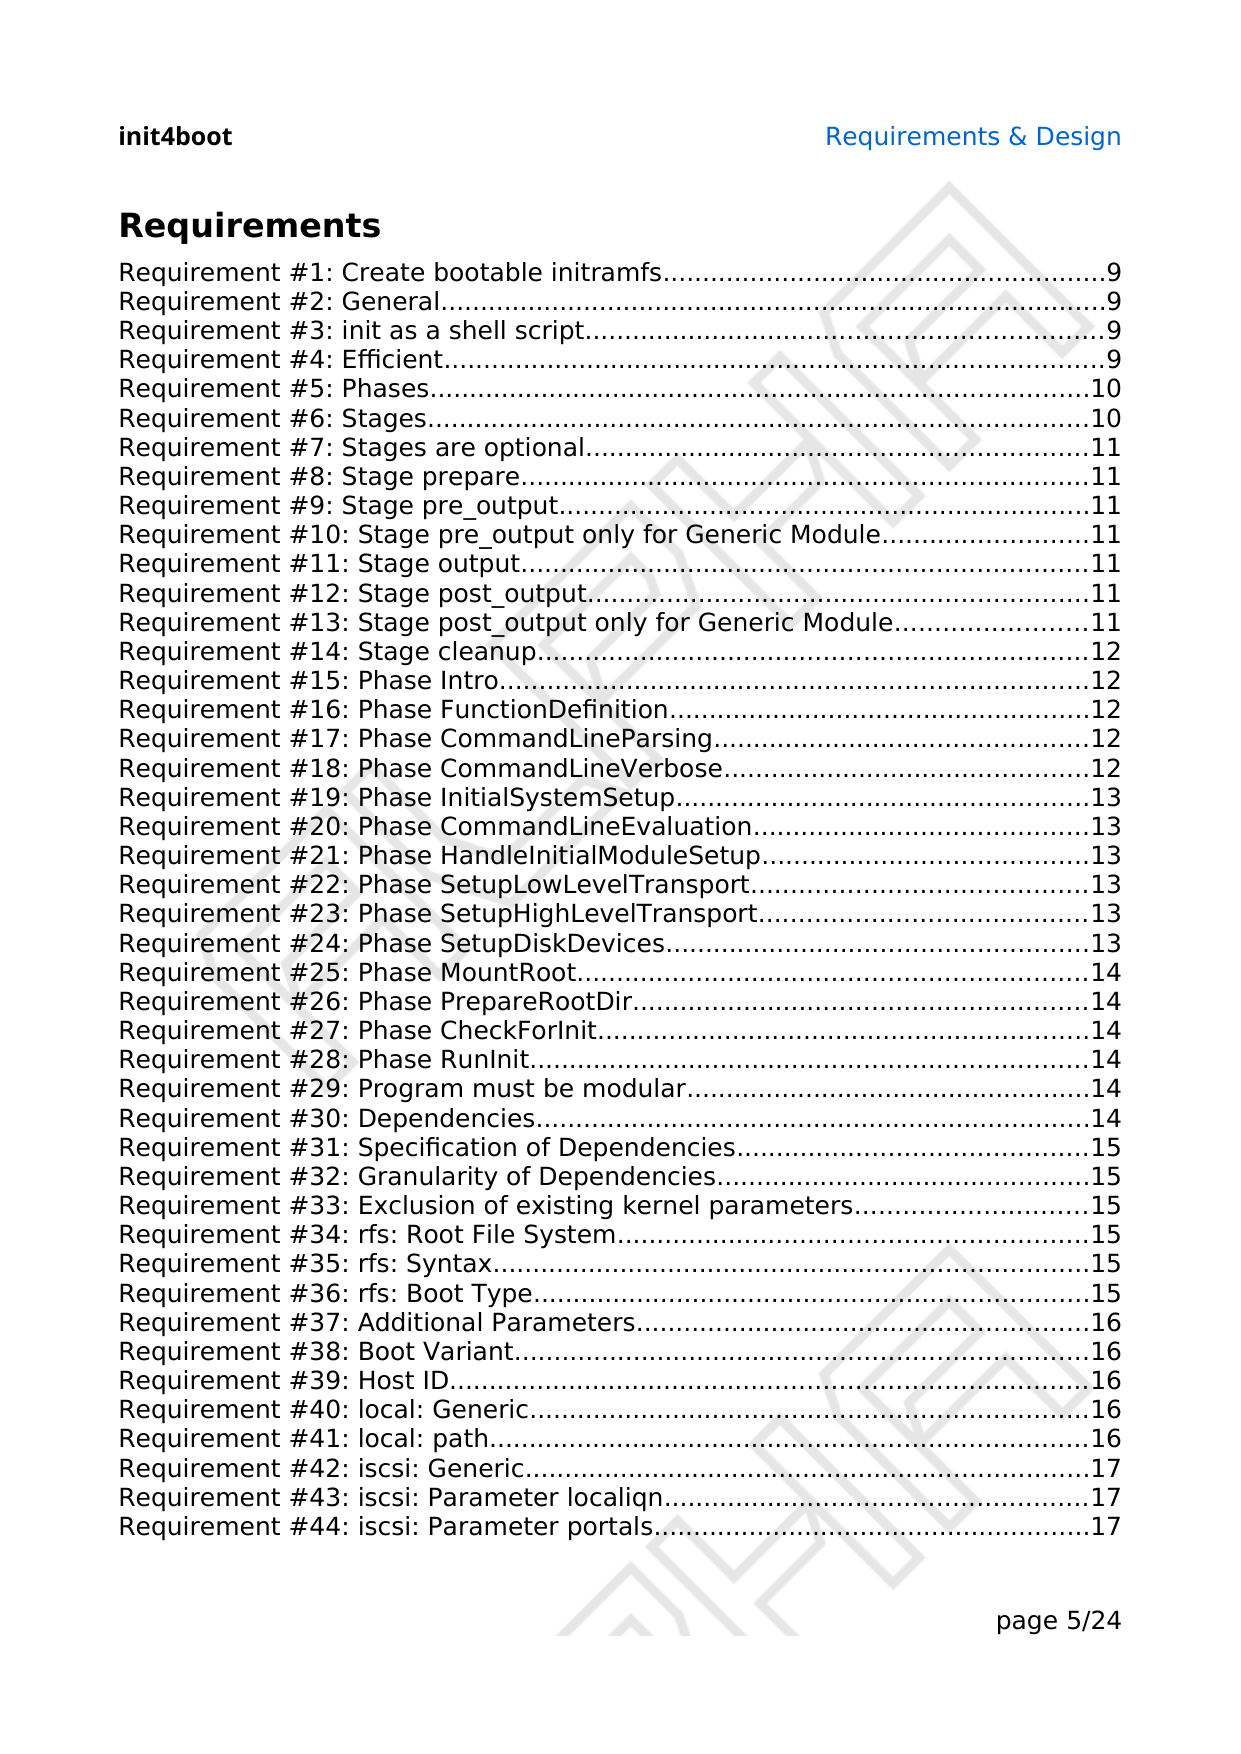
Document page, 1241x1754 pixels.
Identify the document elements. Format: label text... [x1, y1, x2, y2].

text Requirement #7: Stages are optional 11 [118, 433, 1122, 462]
text Requirement #42: iscsi: Generic 17 [118, 1454, 1122, 1483]
text Requirement #3: init as a shell script 9 [118, 316, 1122, 346]
text Requirement #13: Stage post_output only for Generic Module 11 [118, 608, 1122, 637]
subtitle Requirements [118, 207, 1122, 246]
text Requirement #12: Stage post_output 11 [118, 579, 1122, 608]
text Requirement #21: Phase HandleInitialModuleSetup 13 [118, 841, 1122, 871]
text Requirement #17: Phase CommandLineParsing 12 [118, 725, 1122, 754]
text Requirement #40: local: Generic 16 [118, 1396, 1122, 1425]
text Requirement #25: Phase MountRoot 14 [118, 958, 1122, 987]
text Requirement #4: Efficient 9 [118, 346, 1122, 375]
text Requirement #33: Exclusion of existing kernel parameters 15 [118, 1191, 1122, 1221]
text Requirement #22: Phase SetupLowLevelTransport 13 [118, 871, 1122, 900]
text Requirement #36: rfs: Boot Type 15 [118, 1279, 1122, 1308]
text Requirement #27: Phase CheckForInit 14 [118, 1016, 1122, 1046]
text Requirement #44: iscsi: Parameter portals 17 [118, 1512, 1122, 1541]
text Requirement #15: Phase Intro 12 [118, 666, 1122, 696]
text Requirement #8: Stage prepare 11 [118, 462, 1122, 491]
text Requirement #39: Host ID 16 [118, 1366, 1122, 1396]
text Requirement #43: iscsi: Parameter localiqn 17 [118, 1483, 1122, 1512]
text Requirement #20: Phase CommandLineEvaluation 13 [118, 812, 1122, 841]
text Requirement #23: Phase SetupHighLevelTransport 13 [118, 900, 1122, 929]
text Requirement #10: Stage pre_output only for Generic Module 11 [118, 521, 1122, 550]
text Requirement #37: Additional Parameters 16 [118, 1308, 1122, 1337]
picture [118, 246, 1122, 258]
text Requirement #31: Specification of Dependencies 15 [118, 1133, 1122, 1162]
text Requirement #9: Stage pre_output 11 [118, 491, 1122, 521]
text Requirement #34: rfs: Root File System 15 [118, 1221, 1122, 1250]
text Requirement #14: Stage cleanup 12 [118, 637, 1122, 666]
text Requirement #19: Phase InitialSystemSetup 13 [118, 783, 1122, 812]
text Requirement #1: Create bootable initramfs 9 [118, 258, 1122, 287]
text Requirement #24: Phase SetupDiskDevices 13 [118, 929, 1122, 958]
text Requirement #11: Stage output 11 [118, 550, 1122, 579]
text Requirement #35: rfs: Syntax 15 [118, 1250, 1122, 1279]
text Requirement #6: Stages 10 [118, 404, 1122, 433]
picture [118, 117, 1122, 207]
text Requirement #41: local: path 16 [118, 1425, 1122, 1454]
text Requirement #29: Program must be modular 14 [118, 1075, 1122, 1104]
text Requirement #2: General 9 [118, 287, 1122, 316]
text Requirement #30: Dependencies 14 [118, 1104, 1122, 1133]
text Requirement #16: Phase FunctionDefinition 12 [118, 696, 1122, 725]
text Requirement #5: Phases 10 [118, 375, 1122, 404]
text Requirement #28: Phase RunInit 14 [118, 1046, 1122, 1075]
picture [118, 1541, 1122, 1636]
text Requirement #18: Phase CommandLineVerbose 12 [118, 754, 1122, 783]
text Requirement #38: Boot Variant 16 [118, 1337, 1122, 1366]
text Requirement #32: Granularity of Dependencies 15 [118, 1162, 1122, 1191]
text Requirement #26: Phase PrepareRootDir 14 [118, 987, 1122, 1016]
